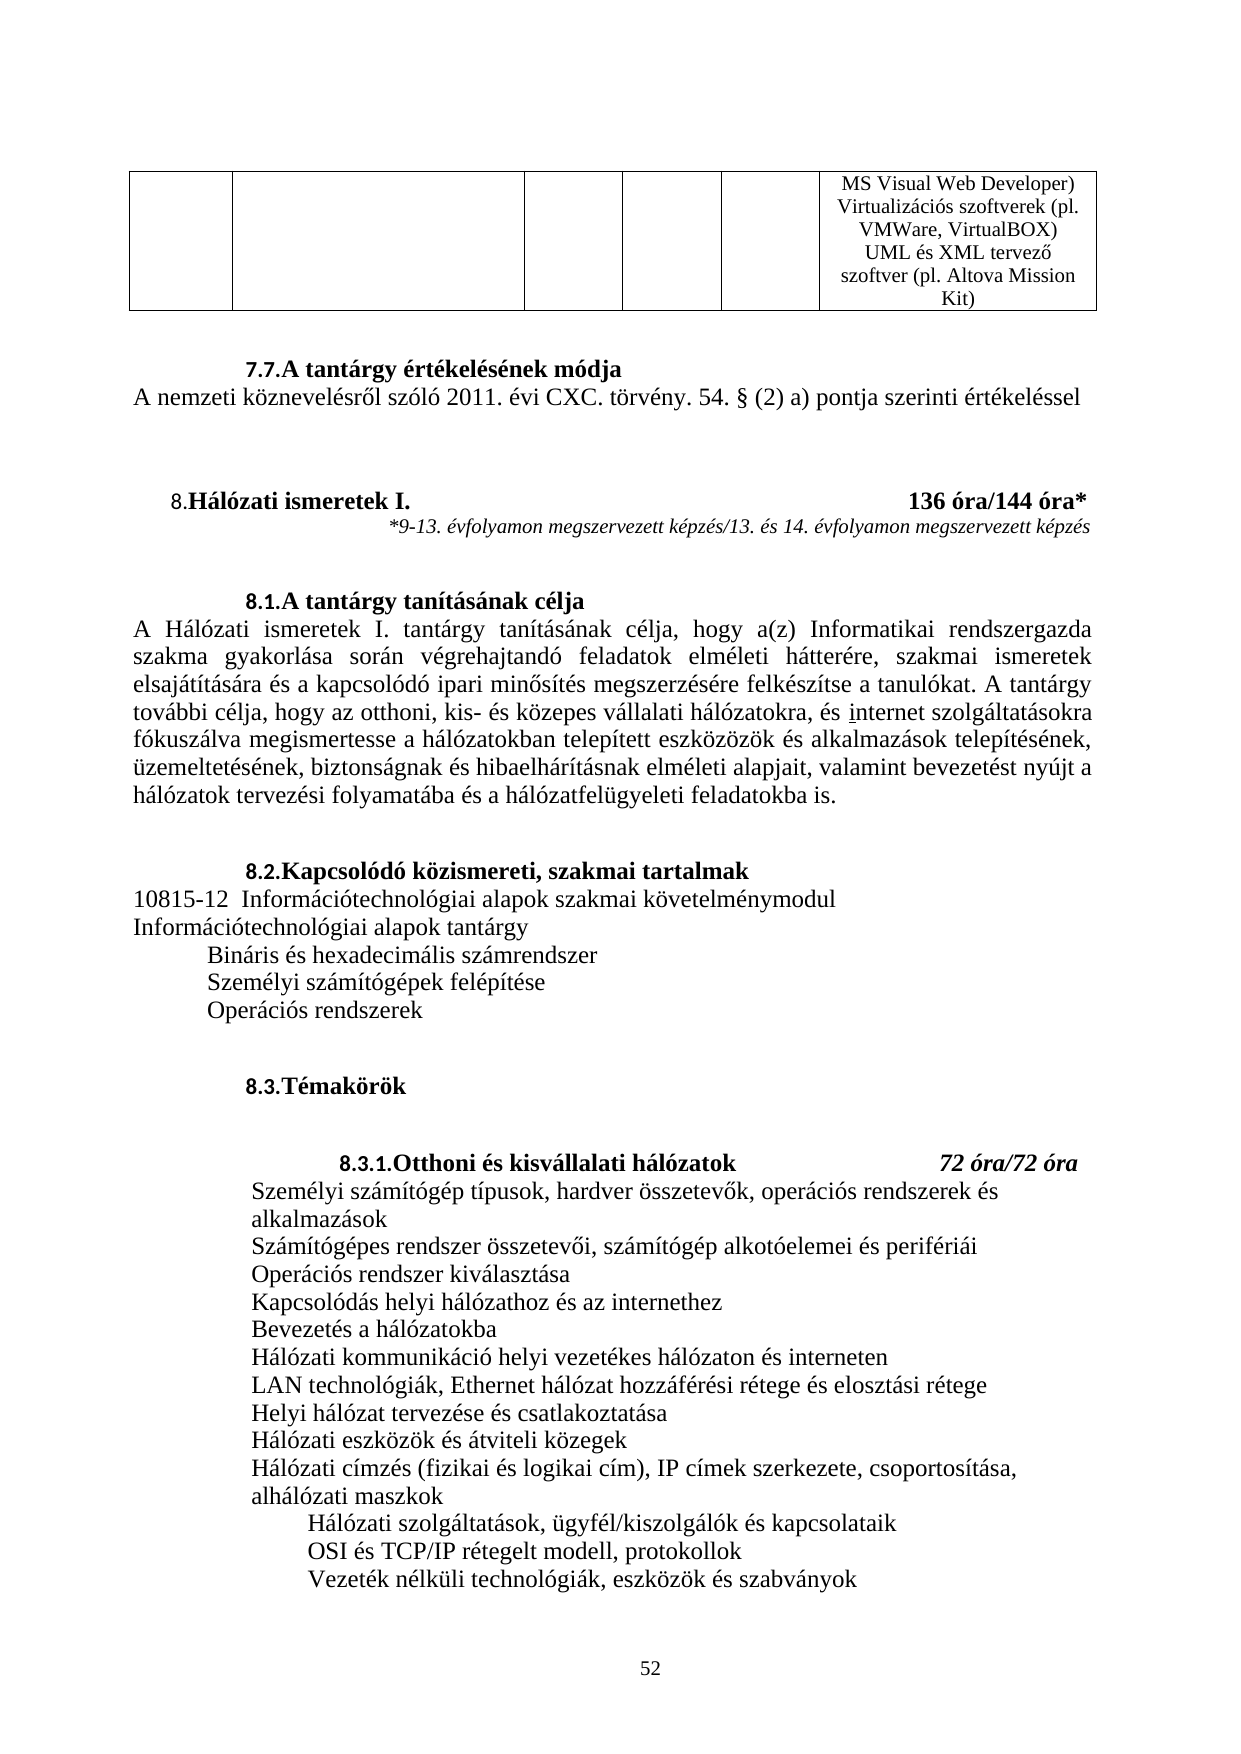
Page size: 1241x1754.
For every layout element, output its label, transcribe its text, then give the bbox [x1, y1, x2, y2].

text Személyi számítógépek felépítése [207, 968, 1093, 996]
text 10815-12 Információtechnológiai alapok szakmai követelménymodul [133, 885, 1093, 913]
text Információtechnológiai alapok tantárgy [133, 913, 1093, 941]
text A nemzeti köznevelésről szóló 2011. évi CXC. törvény. 54. § (2) a) pontja szerinti értékeléssel [133, 383, 1093, 411]
text Hálózati eszközök és átviteli közegek [251, 1426, 1093, 1454]
list Hálózati ismeretek I. 136 óra/144 óra* [133, 487, 1093, 515]
list Otthoni és kisvállalati hálózatok 72 óra/72 óra [133, 1149, 1093, 1177]
table_cell [623, 172, 721, 310]
text Hálózati címzés (fizikai és logikai cím), IP címek szerkezete, csoportosítása, alhálózati maszkok [251, 1454, 1093, 1509]
text Helyi hálózat tervezése és csatlakoztatása [251, 1399, 1093, 1426]
table_cell [525, 172, 622, 310]
text LAN technológiák, Ethernet hálózat hozzáférési rétege és elosztási rétege [251, 1371, 1093, 1399]
list Témakörök [133, 1072, 1093, 1100]
table_cell [722, 172, 819, 310]
list A tantárgy tanításának célja [133, 587, 1093, 615]
list A tantárgy értékelésének módja [133, 355, 1093, 383]
text Vezeték nélküli technológiák, eszközök és szabványok [251, 1565, 1093, 1593]
text Hálózati szolgáltatások, ügyfél/kiszolgálók és kapcsolataik [251, 1509, 1093, 1537]
text Kapcsolódás helyi hálózathoz és az internethez [251, 1288, 1093, 1316]
text Bináris és hexadecimális számrendszer [207, 941, 1093, 968]
text OSI és TCP/IP rétegelt modell, protokollok [251, 1537, 1093, 1565]
table_cell [130, 172, 232, 310]
text Számítógépes rendszer összetevői, számítógép alkotóelemei és perifériái [251, 1232, 1093, 1260]
text A Hálózati ismeretek I. tantárgy tanításának célja, hogy a(z) Informatikai rendszergazda szakma gyakorlása során végrehajtandó feladatok elméleti hátterére, szakmai ismeretek elsajátítására és a kapcsolódó ipari minősítés megszerzésére felkészítse a tanulókat. A tantárgy további célja, hogy az otthoni, kis- és közepes vállalati hálózatokra, és internet szolgáltatásokra fókuszálva megismertesse a hálózatokban telepített eszközözök és alkalmazások telepítésének, üzemeltetésének, biztonságnak és hibaelhárításnak elméleti alapjait, valamint bevezetést nyújt a hálózatok tervezési folyamatába és a hálózatfelügyeleti feladatokba is. [133, 615, 1093, 809]
list Kapcsolódó közismereti, szakmai tartalmak [133, 857, 1093, 885]
text Hálózati kommunikáció helyi vezetékes hálózaton és interneten [251, 1343, 1093, 1371]
text *9-13. évfolyamon megszervezett képzés/13. és 14. évfolyamon megszervezett képzés [133, 515, 1093, 538]
text Operációs rendszer kiválasztása [251, 1260, 1093, 1288]
text Személyi számítógép típusok, hardver összetevők, operációs rendszerek és alkalmazások [251, 1177, 1093, 1232]
text Bevezetés a hálózatokba [251, 1316, 1093, 1343]
table_cell MS Visual Web Developer) Virtualizációs szoftverek (pl. VMWare, VirtualBOX) UML és XML tervező szoftver (pl. Altova Mission Kit) [820, 172, 1096, 310]
table_cell [233, 172, 524, 310]
text Operációs rendszerek [207, 996, 1093, 1024]
